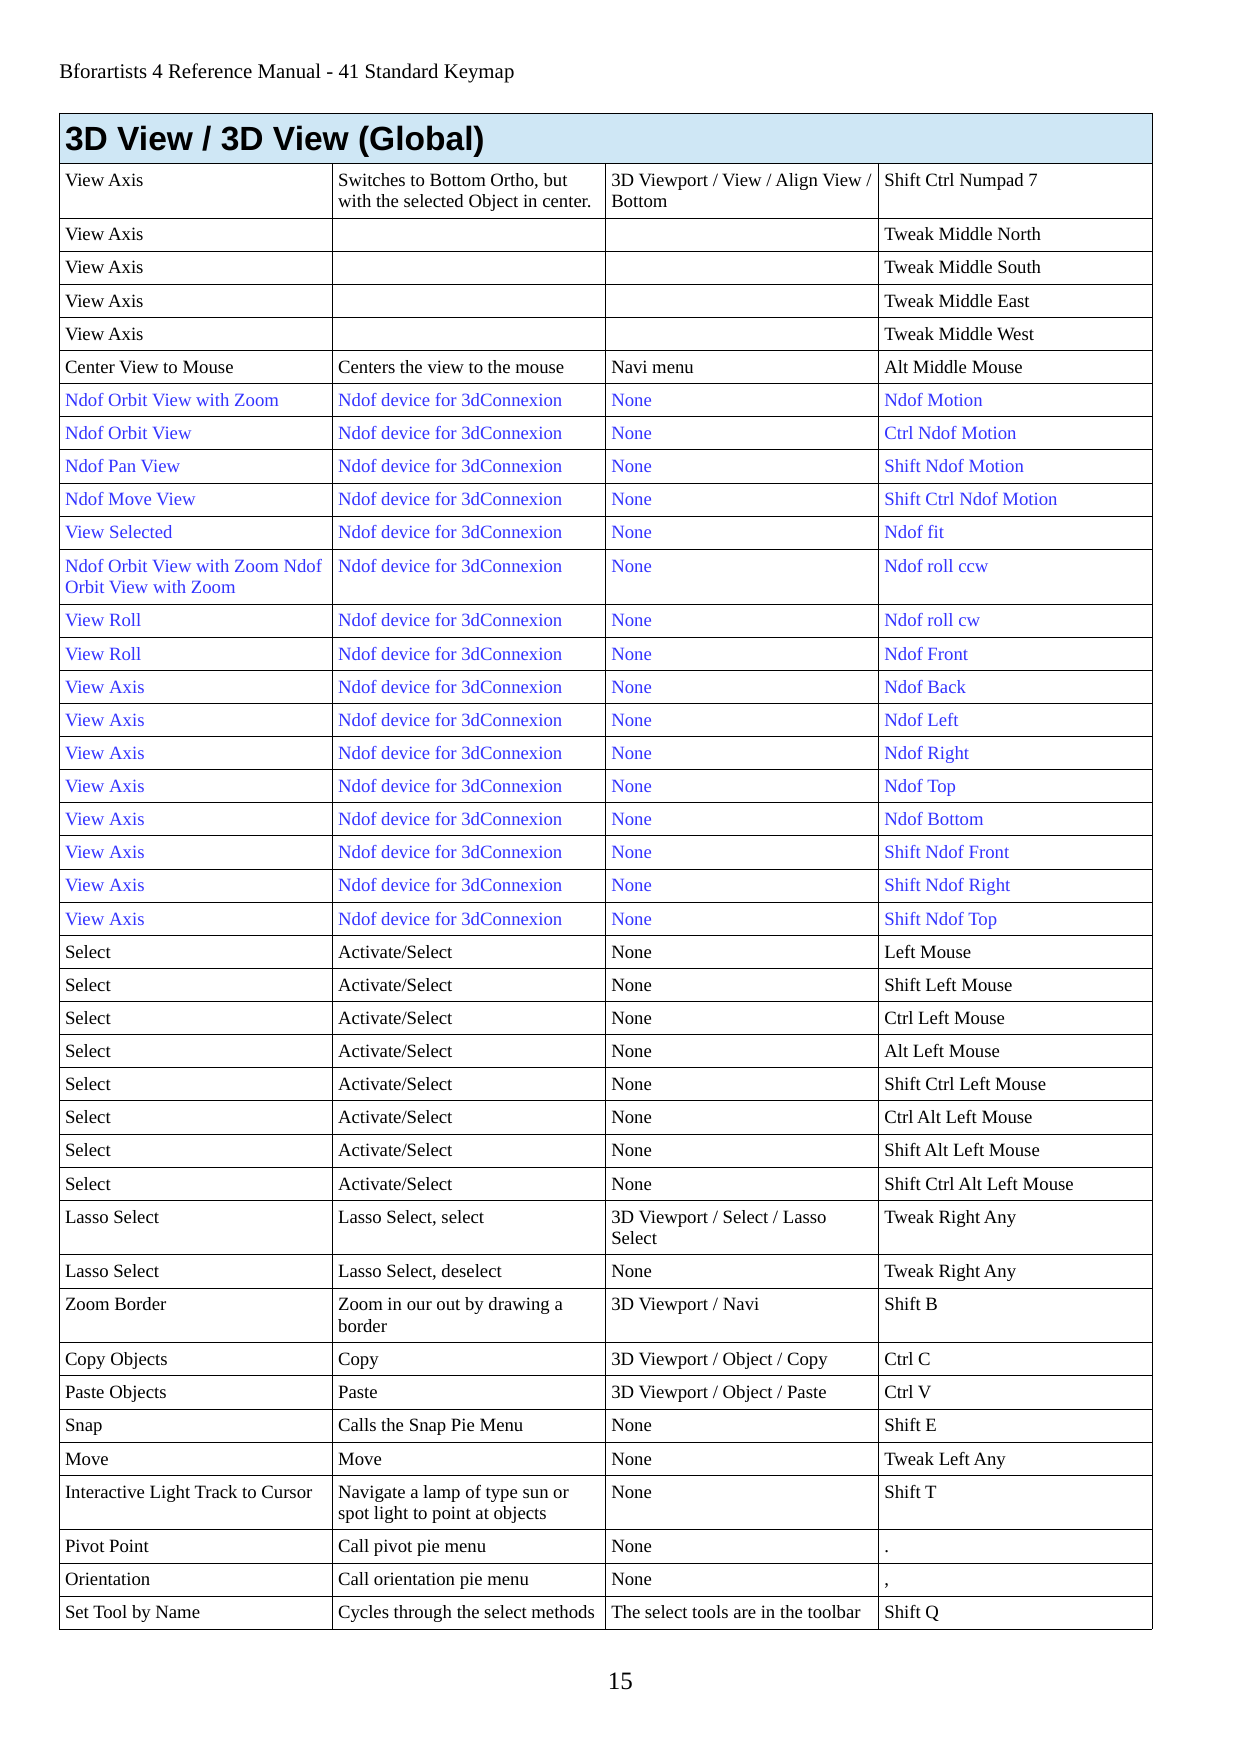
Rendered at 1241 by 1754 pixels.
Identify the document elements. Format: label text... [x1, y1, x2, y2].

table_cell Ndof Pan View [60, 450, 332, 482]
table_cell None [606, 770, 878, 802]
table_cell Activate/Select [333, 936, 605, 968]
table_cell Move [333, 1443, 605, 1475]
table_cell Copy [333, 1343, 605, 1375]
table_cell Select [60, 1035, 332, 1067]
table_cell Shift T [879, 1476, 1152, 1529]
table_cell Activate/Select [333, 1135, 605, 1167]
table_cell Select [60, 1068, 332, 1100]
table_cell Center View to Mouse [60, 351, 332, 383]
table_cell Ctrl V [879, 1376, 1152, 1408]
table_cell None [606, 704, 878, 736]
table_cell Shift Alt Left Mouse [879, 1135, 1152, 1167]
table_cell 3D Viewport / Navi [606, 1289, 878, 1342]
table_cell Ndof Left [879, 704, 1152, 736]
table_cell Activate/Select [333, 1168, 605, 1200]
table_cell Orientation [60, 1564, 332, 1596]
table_cell View Axis [60, 770, 332, 802]
table_cell View Axis [60, 737, 332, 769]
table_cell Tweak Middle South [879, 252, 1152, 284]
table_cell Select [60, 936, 332, 968]
table_cell None [606, 1135, 878, 1167]
table_cell Navi menu [606, 351, 878, 383]
table_cell Ndof device for 3dConnexion [333, 704, 605, 736]
table_cell View Axis [60, 252, 332, 284]
table_cell Ndof device for 3dConnexion [333, 384, 605, 416]
table_cell Set Tool by Name [60, 1597, 332, 1629]
table_cell Lasso Select, deselect [333, 1255, 605, 1287]
table_cell View Roll [60, 605, 332, 637]
table_cell Tweak Middle East [879, 285, 1152, 317]
table_cell None [606, 1530, 878, 1562]
table_cell Select [60, 1168, 332, 1200]
table_cell Shift Left Mouse [879, 969, 1152, 1001]
table_cell None [606, 638, 878, 670]
table_cell Activate/Select [333, 1101, 605, 1133]
table_cell View Axis [60, 903, 332, 935]
table_cell None [606, 1255, 878, 1287]
table_cell Activate/Select [333, 1068, 605, 1100]
table_cell Ndof Bottom [879, 803, 1152, 835]
table_cell Lasso Select [60, 1201, 332, 1254]
table_cell Ctrl Left Mouse [879, 1002, 1152, 1034]
table_cell 3D Viewport / View / Align View / Bottom [606, 164, 878, 217]
table_cell None [606, 1101, 878, 1133]
table_cell View Axis [60, 671, 332, 703]
table_cell None [606, 1443, 878, 1475]
table_cell Pivot Point [60, 1530, 332, 1562]
table_cell Ndof device for 3dConnexion [333, 484, 605, 516]
table_cell Ndof roll cw [879, 605, 1152, 637]
table_cell [333, 318, 605, 350]
table_cell Zoom in our out by drawing a border [333, 1289, 605, 1342]
table_cell View Axis [60, 285, 332, 317]
table_cell [333, 285, 605, 317]
table_cell Ndof device for 3dConnexion [333, 903, 605, 935]
table_cell 3D Viewport / Object / Paste [606, 1376, 878, 1408]
table_cell . [879, 1530, 1152, 1562]
table_cell None [606, 550, 878, 603]
table_cell Shift Q [879, 1597, 1152, 1629]
table_header 3D View / 3D View (Global) [60, 114, 1152, 163]
table_cell Paste Objects [60, 1376, 332, 1408]
table_cell Alt Left Mouse [879, 1035, 1152, 1067]
table_cell Ndof Move View [60, 484, 332, 516]
table_cell Ndof device for 3dConnexion [333, 605, 605, 637]
table_cell Lasso Select [60, 1255, 332, 1287]
table_cell Ndof Top [879, 770, 1152, 802]
table_cell Tweak Right Any [879, 1201, 1152, 1254]
table_cell Tweak Middle North [879, 219, 1152, 251]
table_cell Ndof Front [879, 638, 1152, 670]
table_cell Ndof Orbit View [60, 417, 332, 449]
table_cell Ndof Back [879, 671, 1152, 703]
table_cell Interactive Light Track to Cursor [60, 1476, 332, 1529]
table_cell Shift Ctrl Ndof Motion [879, 484, 1152, 516]
table_cell View Axis [60, 870, 332, 902]
table_cell [606, 318, 878, 350]
table_cell Move [60, 1443, 332, 1475]
table_cell Ndof device for 3dConnexion [333, 638, 605, 670]
table_cell Cycles through the select methods [333, 1597, 605, 1629]
table_cell Paste [333, 1376, 605, 1408]
table_cell View Axis [60, 318, 332, 350]
table_cell None [606, 1002, 878, 1034]
table_cell Shift B [879, 1289, 1152, 1342]
table_cell Ndof device for 3dConnexion [333, 517, 605, 549]
table_cell View Axis [60, 803, 332, 835]
table_cell [606, 252, 878, 284]
table_cell Ndof device for 3dConnexion [333, 417, 605, 449]
table_cell Left Mouse [879, 936, 1152, 968]
table_cell Ndof device for 3dConnexion [333, 737, 605, 769]
table_cell Ndof Motion [879, 384, 1152, 416]
table_cell None [606, 903, 878, 935]
table_cell Shift Ndof Motion [879, 450, 1152, 482]
table_cell Ctrl Ndof Motion [879, 417, 1152, 449]
table_cell Ctrl Alt Left Mouse [879, 1101, 1152, 1133]
table_cell None [606, 737, 878, 769]
table_cell Select [60, 1135, 332, 1167]
table_cell Activate/Select [333, 1035, 605, 1067]
table_cell [606, 285, 878, 317]
table_cell The select tools are in the toolbar [606, 1597, 878, 1629]
table_cell Ndof device for 3dConnexion [333, 770, 605, 802]
table_cell Lasso Select, select [333, 1201, 605, 1254]
table_cell Ndof device for 3dConnexion [333, 803, 605, 835]
table_cell Ndof fit [879, 517, 1152, 549]
table_cell None [606, 1476, 878, 1529]
table_cell None [606, 936, 878, 968]
table_cell Shift Ndof Top [879, 903, 1152, 935]
table_cell View Axis [60, 836, 332, 868]
table_cell Call orientation pie menu [333, 1564, 605, 1596]
table_cell None [606, 605, 878, 637]
table_cell None [606, 1068, 878, 1100]
table_cell Navigate a lamp of type sun or spot light to point at objects [333, 1476, 605, 1529]
table_cell Select [60, 1002, 332, 1034]
table_cell Ndof device for 3dConnexion [333, 550, 605, 603]
table_cell Centers the view to the mouse [333, 351, 605, 383]
table_cell None [606, 517, 878, 549]
table_cell Shift Ndof Right [879, 870, 1152, 902]
table_cell View Axis [60, 219, 332, 251]
table_cell None [606, 1564, 878, 1596]
table_cell None [606, 1035, 878, 1067]
table_cell None [606, 1168, 878, 1200]
table_cell View Roll [60, 638, 332, 670]
table_cell Tweak Middle West [879, 318, 1152, 350]
table_cell None [606, 484, 878, 516]
table_cell Shift E [879, 1410, 1152, 1442]
table_cell Ndof device for 3dConnexion [333, 870, 605, 902]
table_cell Ctrl C [879, 1343, 1152, 1375]
table_cell Switches to Bottom Ortho, but with the selected Object in center. [333, 164, 605, 217]
table_cell Shift Ctrl Left Mouse [879, 1068, 1152, 1100]
table_cell 3D Viewport / Object / Copy [606, 1343, 878, 1375]
table_cell Copy Objects [60, 1343, 332, 1375]
table_cell None [606, 870, 878, 902]
table_cell None [606, 1410, 878, 1442]
table_cell Select [60, 969, 332, 1001]
table_cell [333, 219, 605, 251]
table_cell View Selected [60, 517, 332, 549]
table_cell Shift Ndof Front [879, 836, 1152, 868]
table_cell None [606, 969, 878, 1001]
table_cell None [606, 450, 878, 482]
table_cell None [606, 671, 878, 703]
table_cell Tweak Right Any [879, 1255, 1152, 1287]
table_cell Ndof Orbit View with Zoom Ndof Orbit View with Zoom [60, 550, 332, 603]
table_cell Ndof device for 3dConnexion [333, 450, 605, 482]
table_cell View Axis [60, 704, 332, 736]
table_cell None [606, 836, 878, 868]
table_cell Ndof roll ccw [879, 550, 1152, 603]
table_cell Zoom Border [60, 1289, 332, 1342]
table_cell Snap [60, 1410, 332, 1442]
table_cell Shift Ctrl Alt Left Mouse [879, 1168, 1152, 1200]
table_cell None [606, 417, 878, 449]
table_cell Shift Ctrl Numpad 7 [879, 164, 1152, 217]
table_cell [333, 252, 605, 284]
table_cell View Axis [60, 164, 332, 217]
table_cell Ndof Right [879, 737, 1152, 769]
table_cell None [606, 803, 878, 835]
table_cell Ndof device for 3dConnexion [333, 671, 605, 703]
table_cell Tweak Left Any [879, 1443, 1152, 1475]
table_cell , [879, 1564, 1152, 1596]
table_cell Activate/Select [333, 969, 605, 1001]
table_cell Select [60, 1101, 332, 1133]
table_cell Call pivot pie menu [333, 1530, 605, 1562]
table_cell Alt Middle Mouse [879, 351, 1152, 383]
table_cell None [606, 384, 878, 416]
table_cell Activate/Select [333, 1002, 605, 1034]
table_cell 3D Viewport / Select / Lasso Select [606, 1201, 878, 1254]
table_cell Calls the Snap Pie Menu [333, 1410, 605, 1442]
table_cell [606, 219, 878, 251]
table_cell Ndof Orbit View with Zoom [60, 384, 332, 416]
table_cell Ndof device for 3dConnexion [333, 836, 605, 868]
